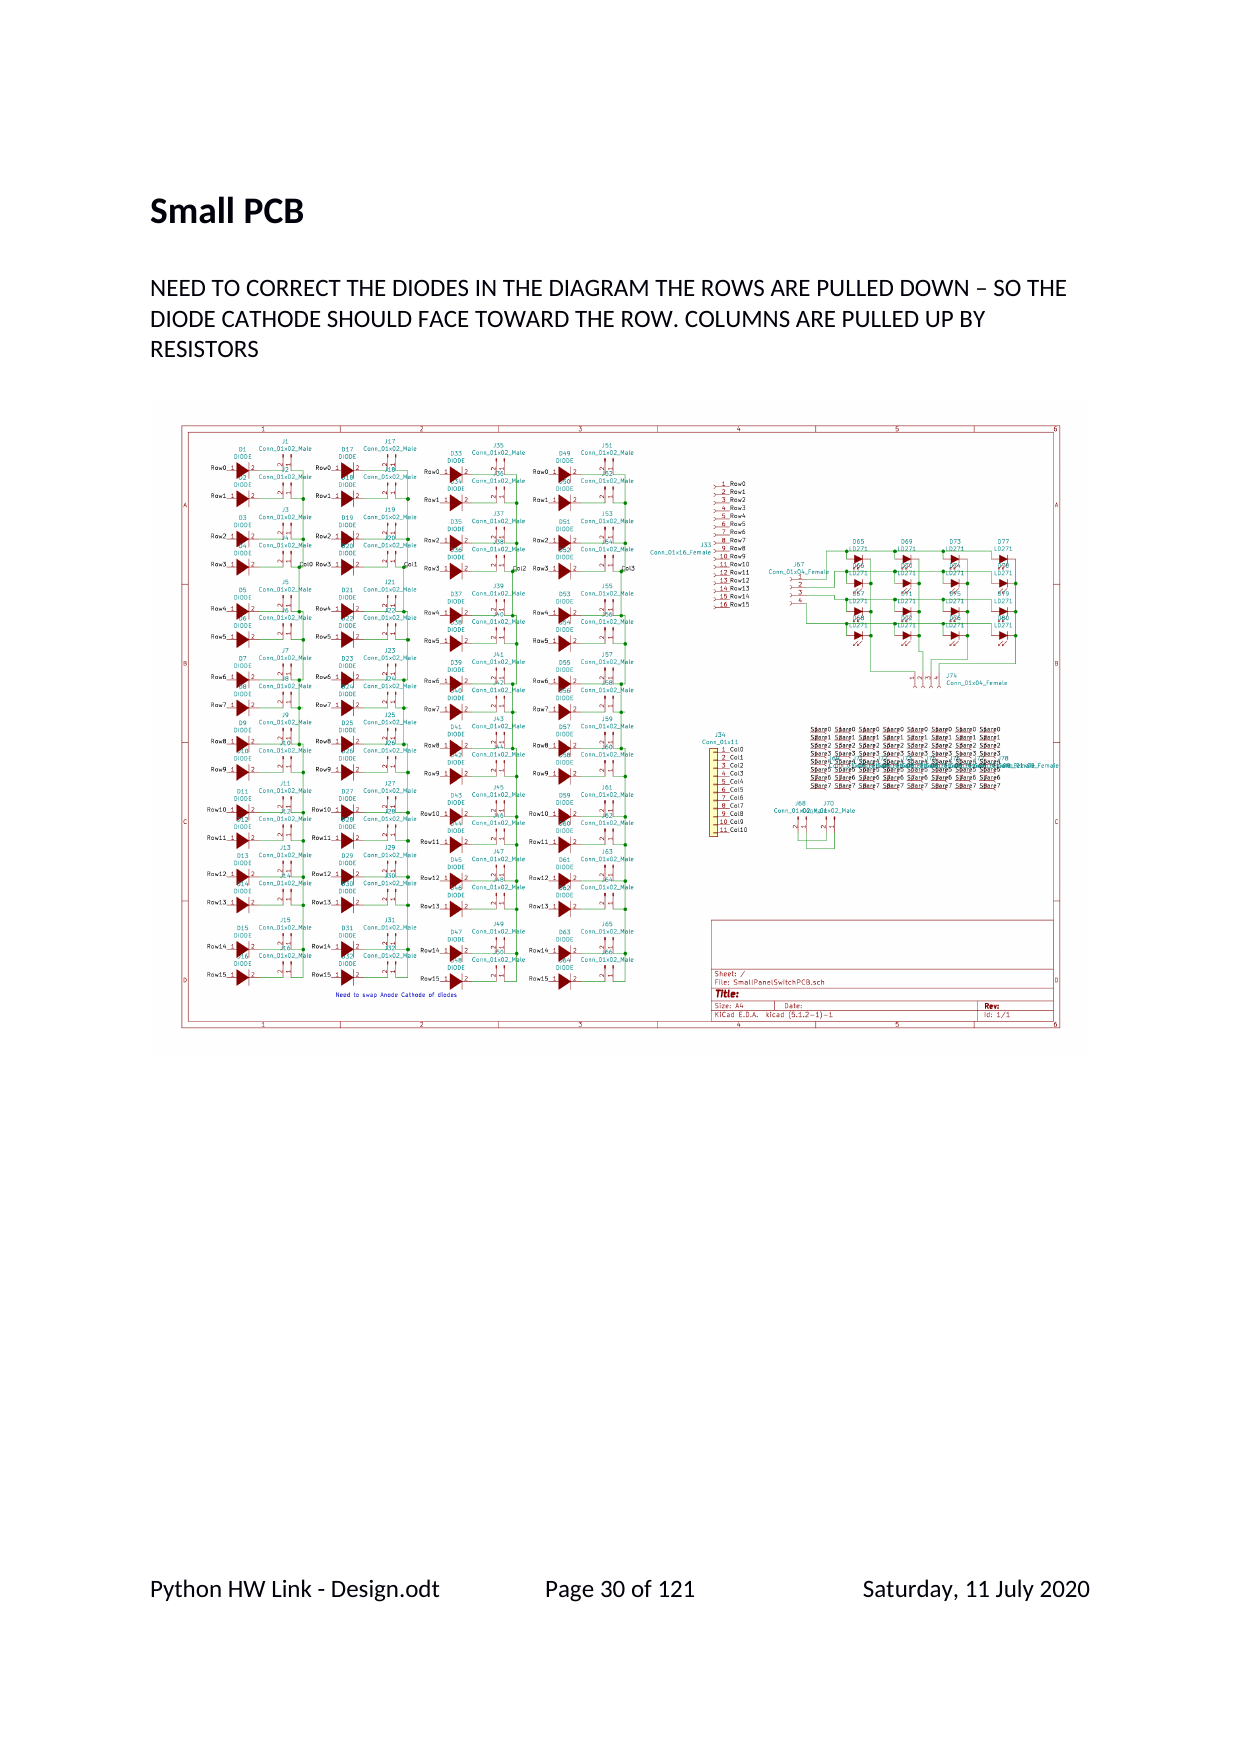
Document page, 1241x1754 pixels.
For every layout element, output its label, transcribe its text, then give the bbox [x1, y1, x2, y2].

subtitle Small PCB [150, 187, 1090, 233]
text NEED TO CORRECT THE DIODES IN THE DIAGRAM THE ROWS ARE PULLED DOWN – SO THE DIODE CATHODE SHOULD FACE TOWARD THE ROW. COLUMNS ARE PULLED UP BY RESISTORS [150, 272, 1090, 364]
picture [150, 394, 1091, 1059]
